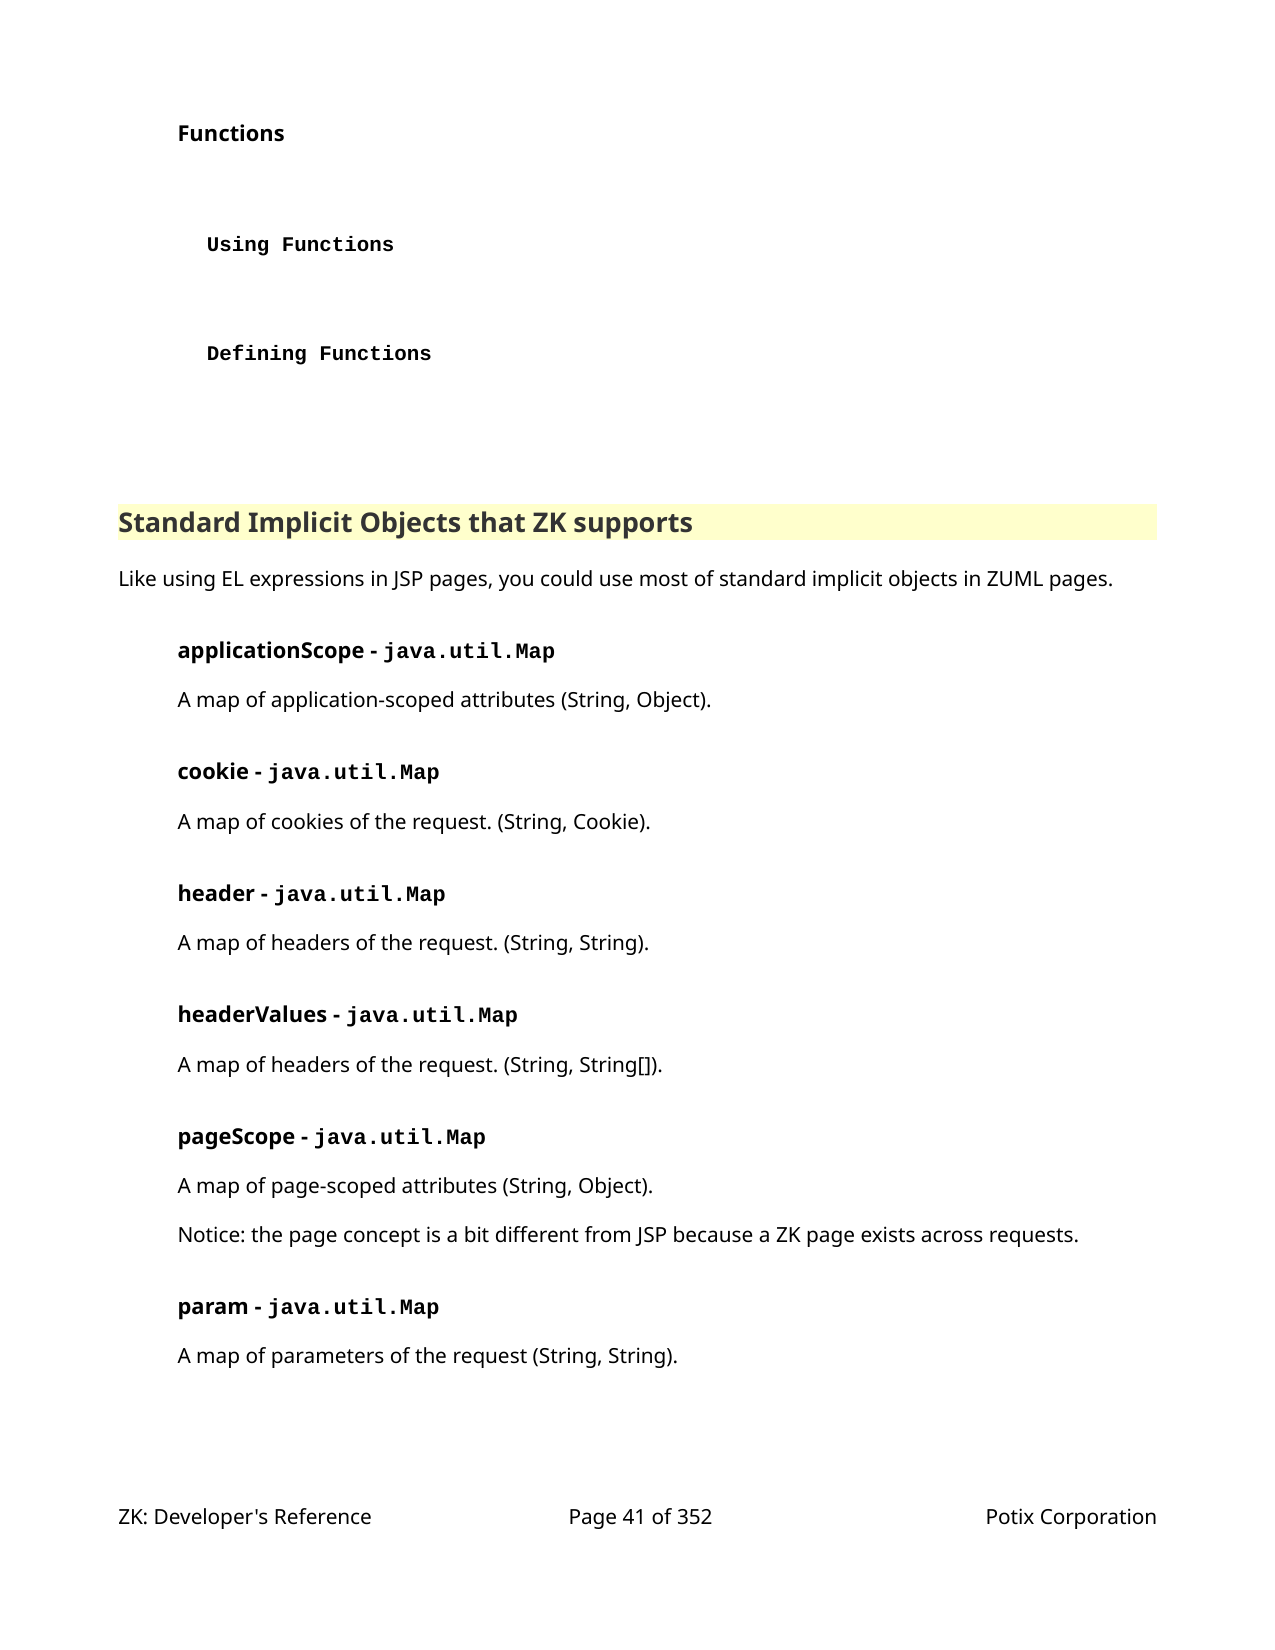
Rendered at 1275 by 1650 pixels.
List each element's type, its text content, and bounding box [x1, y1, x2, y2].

text A map of page-scoped attributes (String, Object). [177, 1171, 1157, 1199]
subtitle applicationScope - java.util.Map [177, 635, 1157, 665]
text Like using EL expressions in JSP pages, you could use most of standard implicit objects in ZUML pages. [118, 564, 1157, 592]
text A map of application-scoped attributes (String, Object). [177, 686, 1157, 714]
text A map of parameters of the request (String, String). [177, 1342, 1157, 1370]
subtitle Defining Functions [207, 343, 1157, 366]
subtitle Using Functions [207, 234, 1157, 257]
subtitle cookie - java.util.Map [177, 756, 1157, 786]
text A map of headers of the request. (String, String). [177, 928, 1157, 957]
subtitle Standard Implicit Objects that ZK supports [118, 504, 1157, 540]
text Notice: the page concept is a bit different from JSP because a ZK page exists across requests. [177, 1220, 1157, 1248]
subtitle header - java.util.Map [177, 878, 1157, 908]
subtitle Functions [177, 118, 1157, 148]
subtitle headerValues - java.util.Map [177, 999, 1157, 1029]
text A map of cookies of the request. (String, Cookie). [177, 807, 1157, 835]
subtitle param - java.util.Map [177, 1291, 1157, 1321]
subtitle pageScope - java.util.Map [177, 1121, 1157, 1151]
text A map of headers of the request. (String, String[]). [177, 1050, 1157, 1078]
